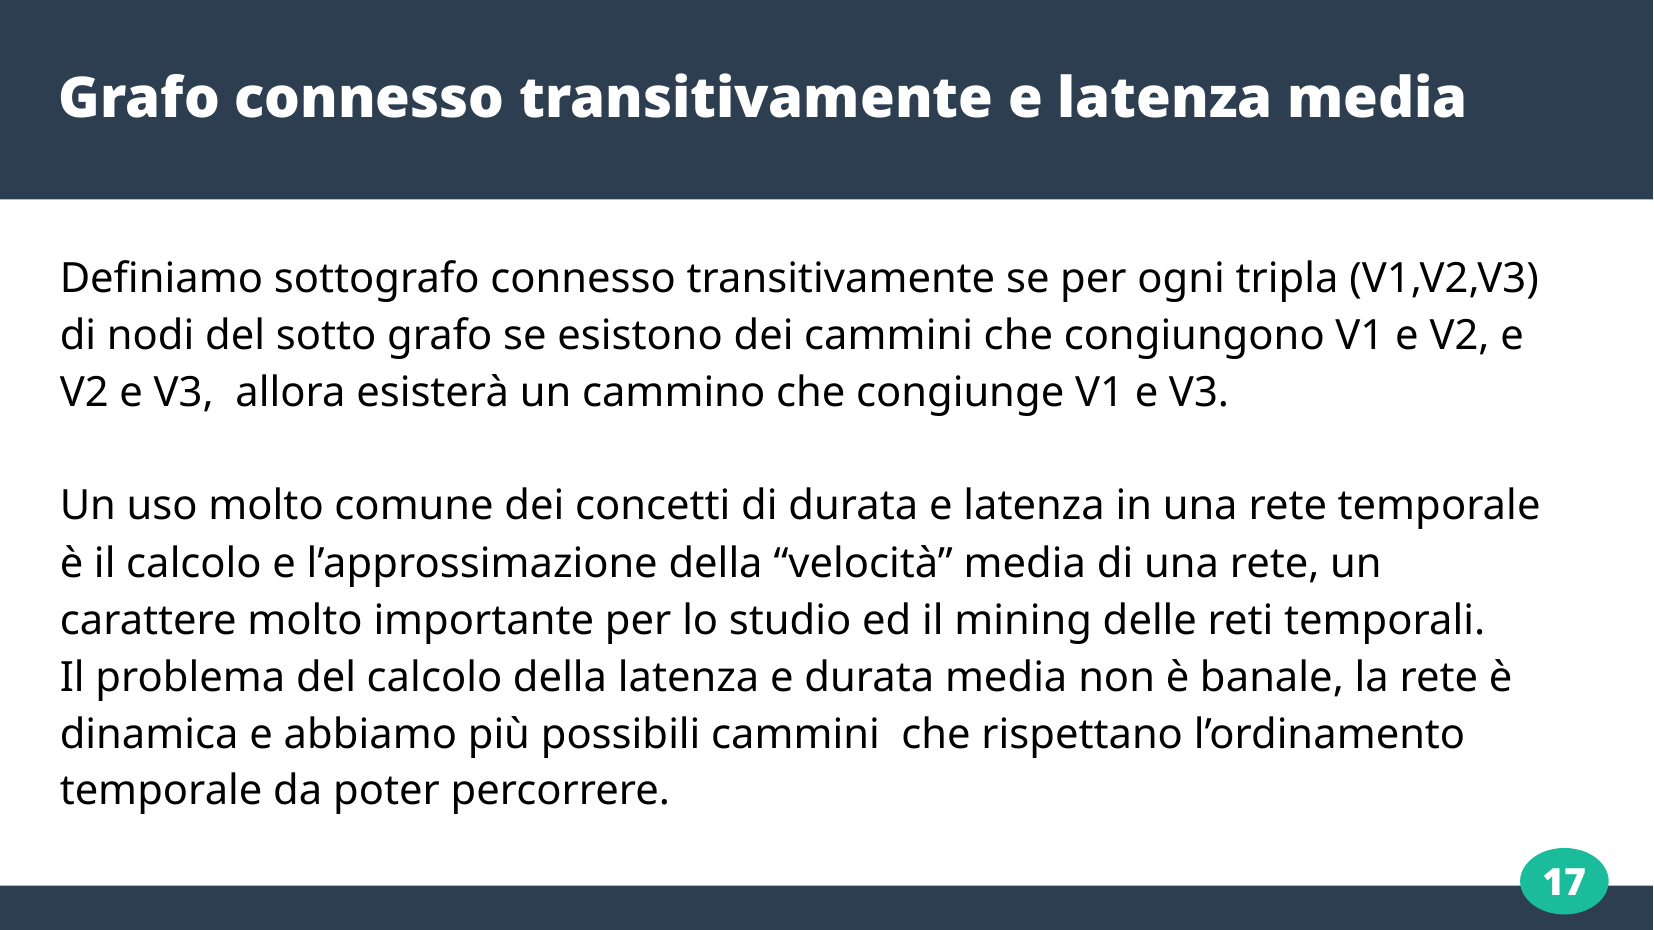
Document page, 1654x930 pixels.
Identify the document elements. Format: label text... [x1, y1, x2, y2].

list [58, 243, 1594, 864]
text_box Definiamo sottografo connesso transitivamente se per ogni tripla (V1,V2,V3) di nodi del sotto grafo se esistono dei cammini che congiungono V1 e V2, e V2 e V3, allora esisterà un cammino che congiunge V1 e V3. Un uso molto comune dei concetti di durata e latenza in una rete temporale è il calcolo e l’approssimazione della “velocità” media di una rete, un carattere molto importante per lo studio ed il mining delle reti temporali. Il problema del calcolo della latenza e durata media non è banale, la rete è dinamica e abbiamo più possibili cammini che rispettano l’ordinamento temporale da poter percorrere. [45, 240, 1576, 837]
title Grafo connesso transitivamente e latenza media [58, 36, 1594, 155]
